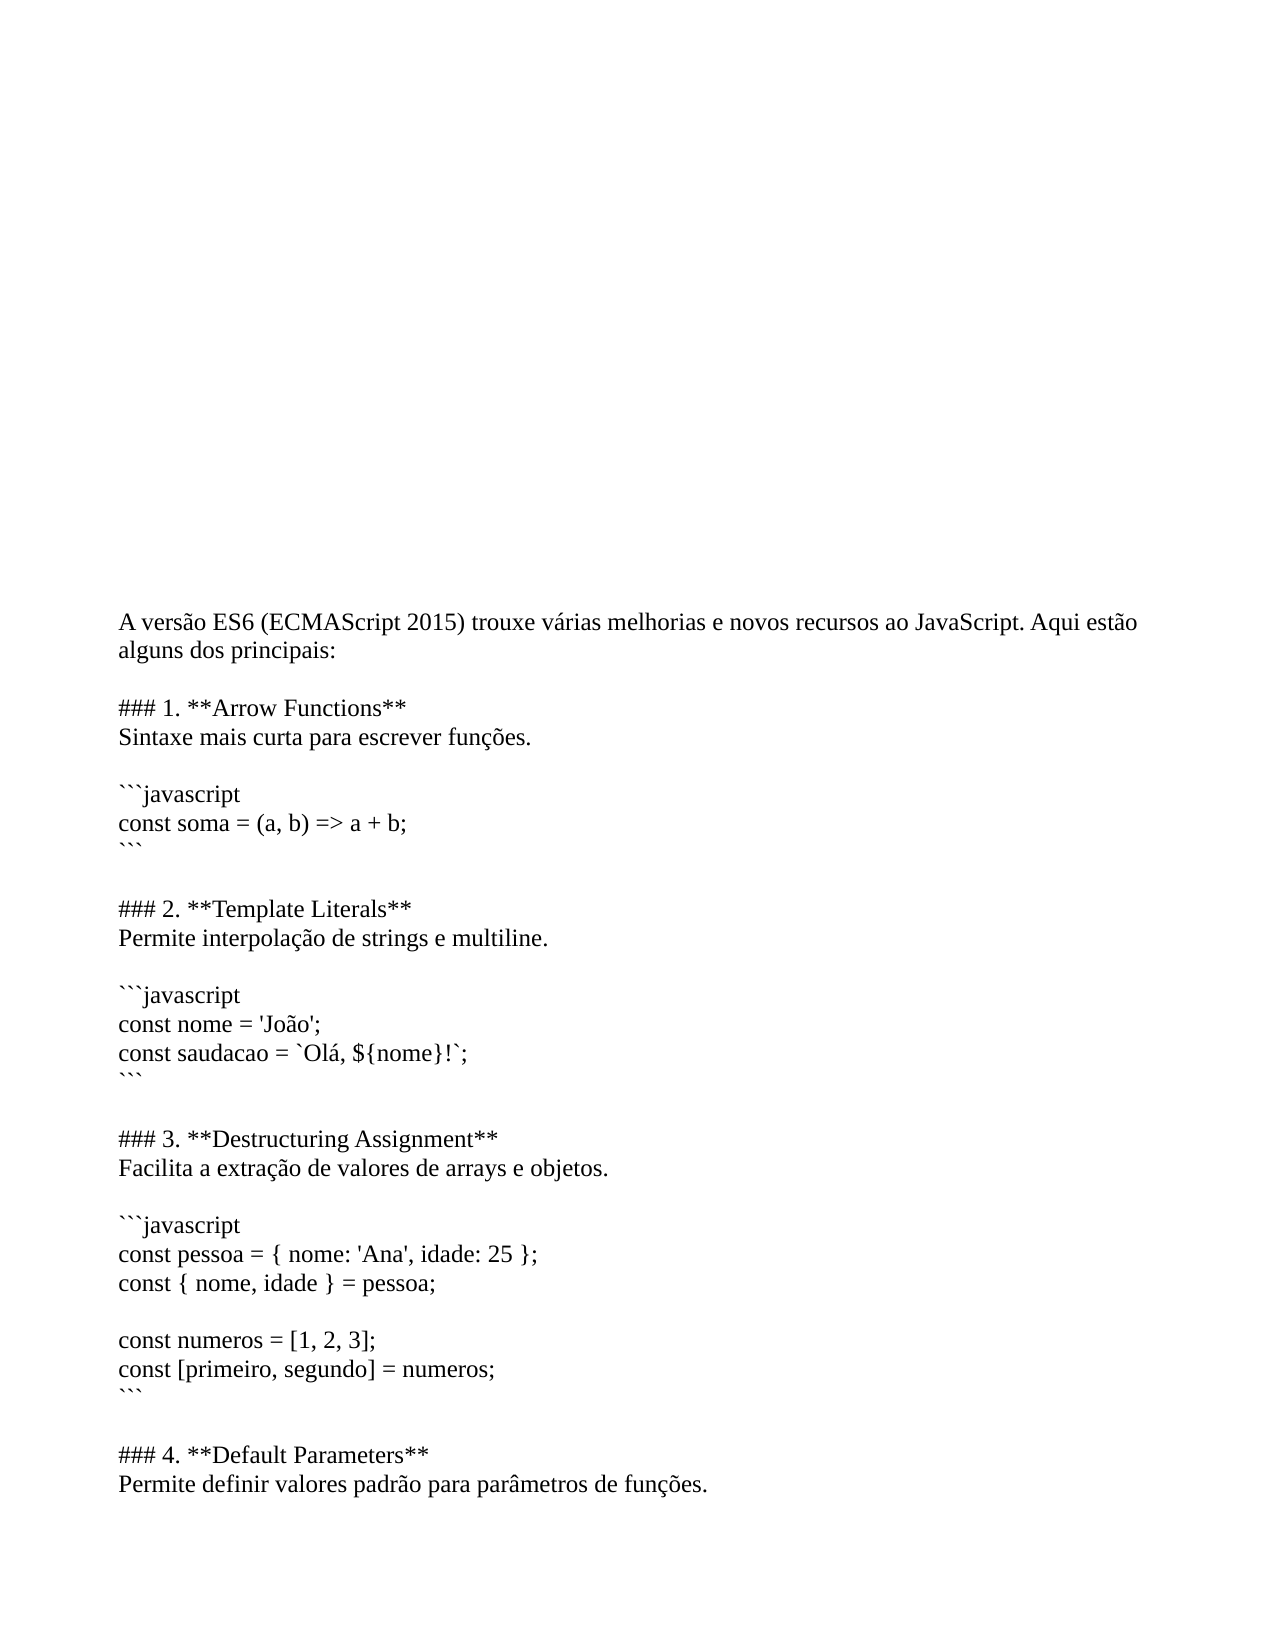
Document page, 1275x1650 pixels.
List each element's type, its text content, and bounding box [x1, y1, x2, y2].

text Permite interpolação de strings e multiline. [118, 923, 1157, 952]
text ### 3. **Destructuring Assignment** [118, 1124, 1157, 1153]
text ### 2. **Template Literals** [118, 894, 1157, 923]
text ```javascript [118, 1211, 1157, 1239]
text Facilita a extração de valores de arrays e objetos. [118, 1153, 1157, 1182]
text ``` [118, 1067, 1157, 1096]
text A versão ES6 (ECMAScript 2015) trouxe várias melhorias e novos recursos ao JavaScript. Aqui estão alguns dos principais: [118, 607, 1157, 664]
text ### 1. **Arrow Functions** [118, 693, 1157, 722]
text ``` [118, 837, 1157, 866]
text const saudacao = `Olá, ${nome}!`; [118, 1038, 1157, 1067]
text ```javascript [118, 779, 1157, 808]
text const pessoa = { nome: 'Ana', idade: 25 }; [118, 1239, 1157, 1268]
text ```javascript [118, 981, 1157, 1009]
text ``` [118, 1383, 1157, 1412]
text ### 4. **Default Parameters** [118, 1441, 1157, 1469]
text const soma = (a, b) => a + b; [118, 808, 1157, 837]
text Permite definir valores padrão para parâmetros de funções. [118, 1469, 1157, 1498]
text const nome = 'João'; [118, 1009, 1157, 1038]
text Sintaxe mais curta para escrever funções. [118, 722, 1157, 751]
text const { nome, idade } = pessoa; [118, 1268, 1157, 1297]
text const [primeiro, segundo] = numeros; [118, 1354, 1157, 1383]
text const numeros = [1, 2, 3]; [118, 1326, 1157, 1354]
